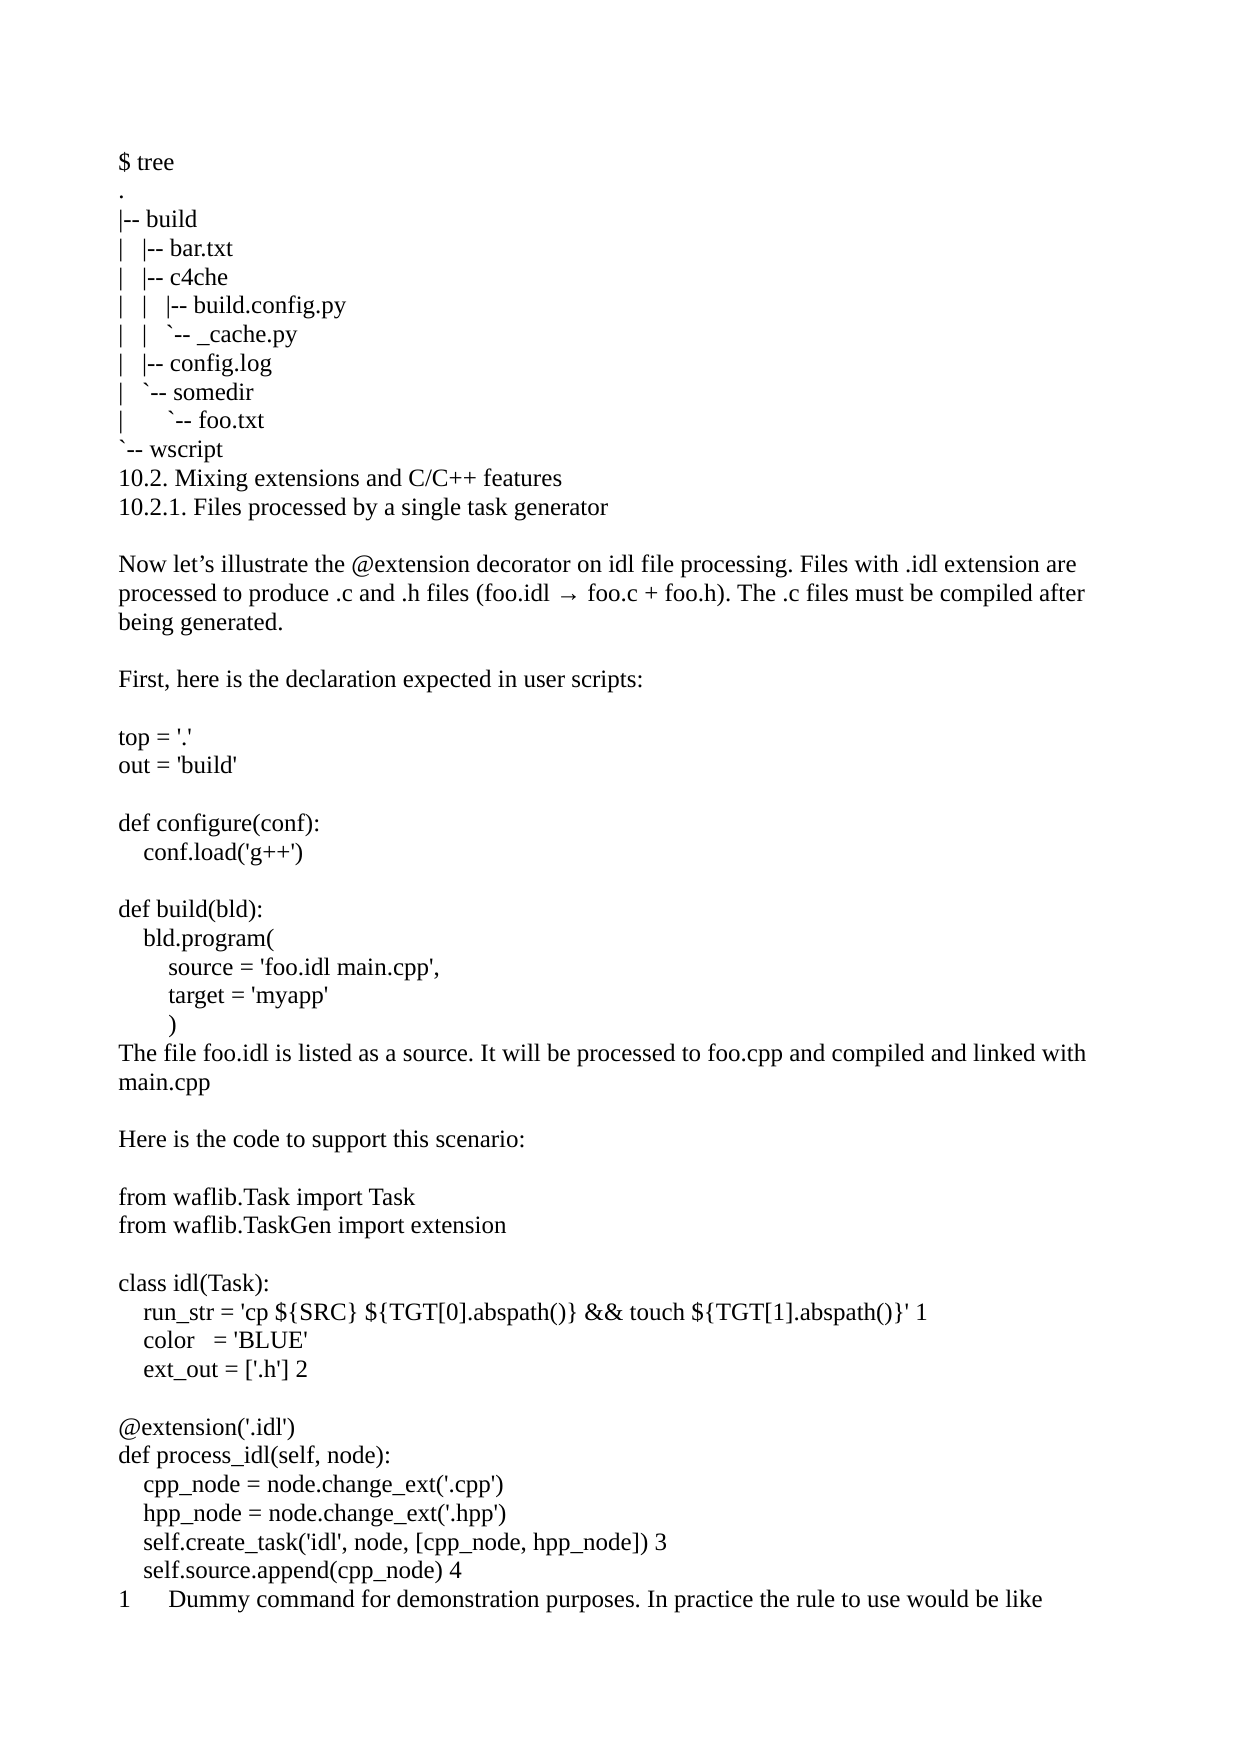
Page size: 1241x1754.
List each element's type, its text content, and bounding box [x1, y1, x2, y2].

text def configure(conf): [118, 808, 1122, 837]
text | |-- config.log [118, 348, 1122, 377]
text | | `-- _cache.py [118, 319, 1122, 348]
text 1 Dummy command for demonstration purposes. In practice the rule to use would be like [118, 1584, 1122, 1613]
text . [118, 176, 1122, 204]
text top = '.' [118, 722, 1122, 751]
text | | |-- build.config.py [118, 291, 1122, 319]
text ) [118, 1009, 1122, 1038]
text | |-- c4che [118, 262, 1122, 291]
text $ tree [118, 147, 1122, 176]
text The file foo.idl is listed as a source. It will be processed to foo.cpp and compiled and linked with main.cpp [118, 1038, 1122, 1096]
text | `-- foo.txt [118, 406, 1122, 434]
text def process_idl(self, node): [118, 1441, 1122, 1469]
text run_str = 'cp ${SRC} ${TGT[0].abspath()} && touch ${TGT[1].abspath()}' 1 [118, 1297, 1122, 1326]
text 10.2.1. Files processed by a single task generator [118, 492, 1122, 521]
text | |-- bar.txt [118, 233, 1122, 262]
text | `-- somedir [118, 377, 1122, 406]
text target = 'myapp' [118, 981, 1122, 1009]
text color = 'BLUE' [118, 1326, 1122, 1354]
text Now let’s illustrate the @extension decorator on idl file processing. Files with .idl extension are processed to produce .c and .h files (foo.idl → foo.c + foo.h). The .c files must be compiled after being generated. [118, 549, 1122, 636]
text `-- wscript [118, 434, 1122, 463]
text Here is the code to support this scenario: [118, 1124, 1122, 1153]
text ext_out = ['.h'] 2 [118, 1354, 1122, 1383]
text out = 'build' [118, 751, 1122, 779]
text cpp_node = node.change_ext('.cpp') [118, 1469, 1122, 1498]
text |-- build [118, 204, 1122, 233]
text source = 'foo.idl main.cpp', [118, 952, 1122, 981]
text conf.load('g++') [118, 837, 1122, 866]
text hpp_node = node.change_ext('.hpp') [118, 1498, 1122, 1527]
text self.source.append(cpp_node) 4 [118, 1556, 1122, 1584]
text 10.2. Mixing extensions and C/C++ features [118, 463, 1122, 492]
text from waflib.Task import Task [118, 1182, 1122, 1211]
text bld.program( [118, 923, 1122, 952]
text self.create_task('idl', node, [cpp_node, hpp_node]) 3 [118, 1527, 1122, 1556]
text class idl(Task): [118, 1268, 1122, 1297]
text from waflib.TaskGen import extension [118, 1211, 1122, 1239]
text def build(bld): [118, 894, 1122, 923]
text First, here is the declaration expected in user scripts: [118, 664, 1122, 693]
text @extension('.idl') [118, 1412, 1122, 1441]
